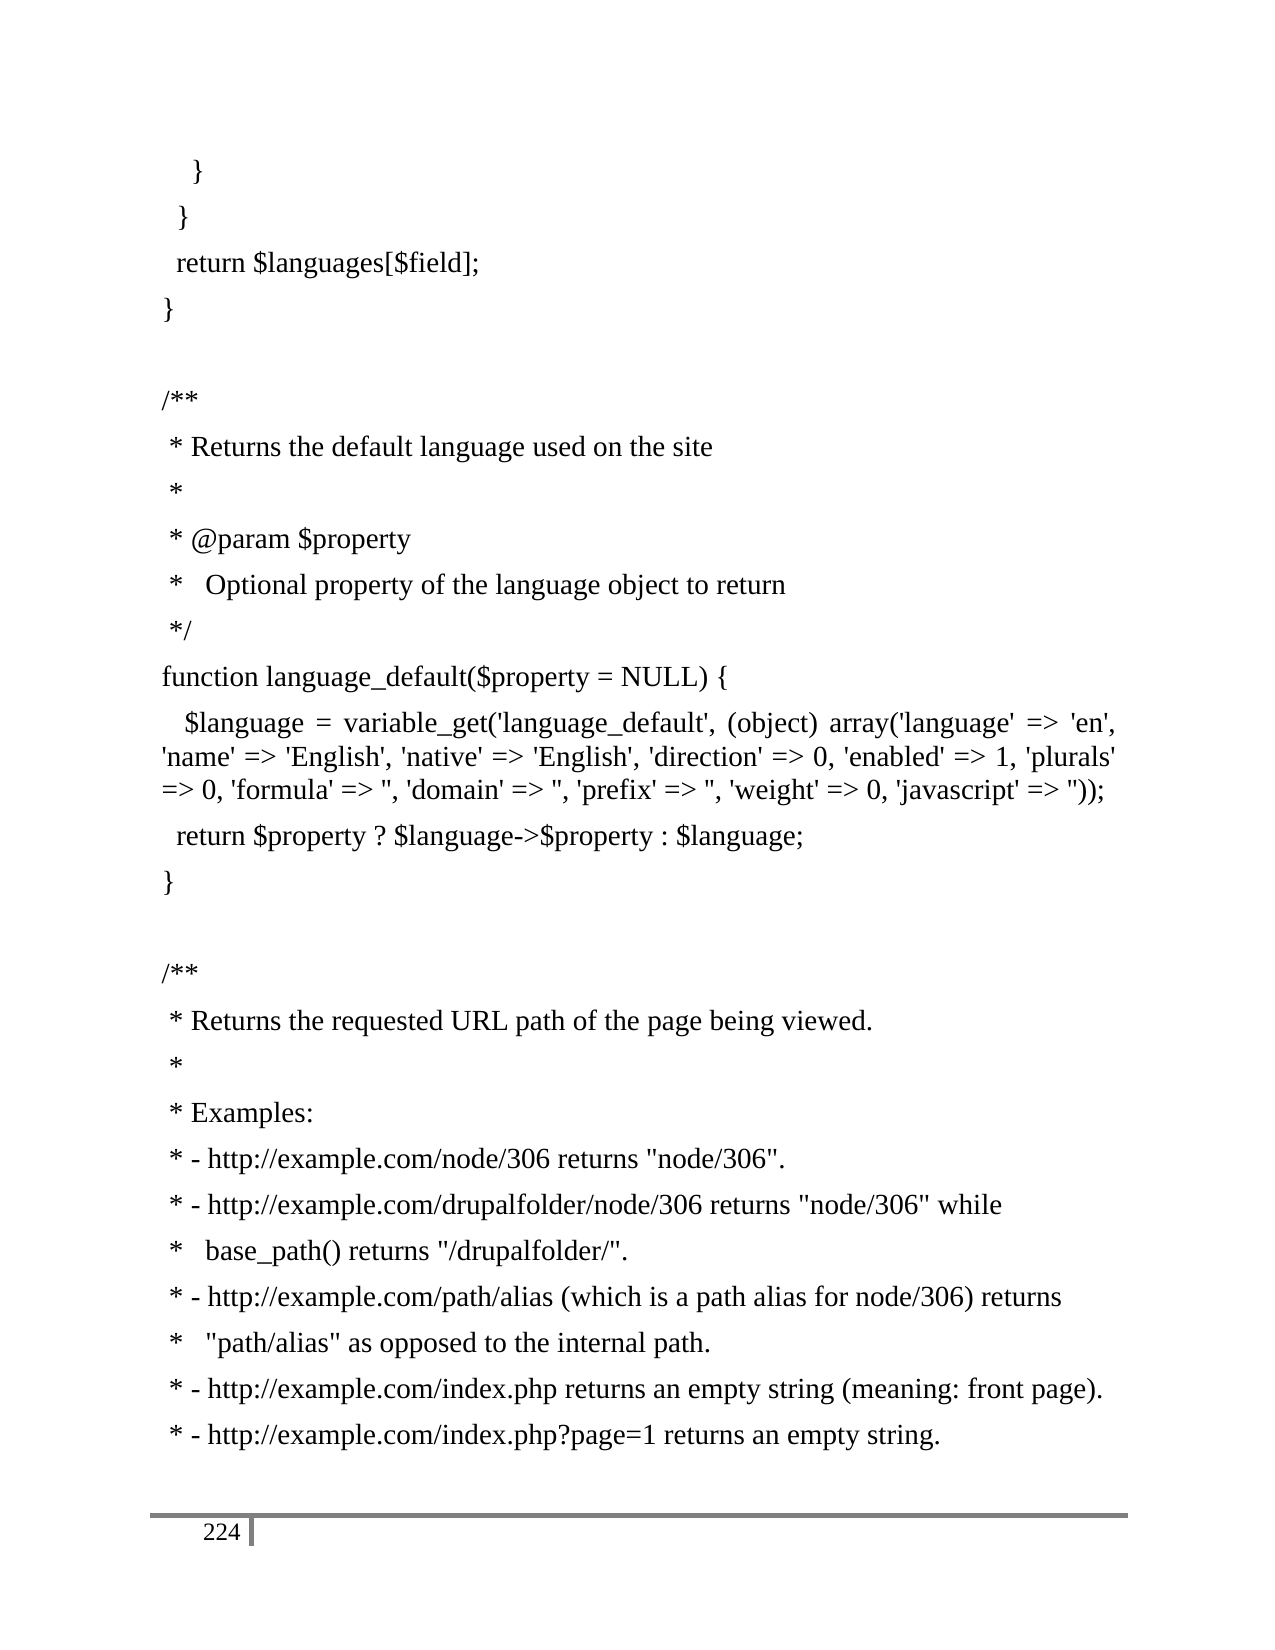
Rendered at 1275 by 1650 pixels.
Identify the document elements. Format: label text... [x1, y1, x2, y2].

text $language = variable_get('language_default', (object) array('language' => 'en', 'name' => 'English', 'native' => 'English', 'direction' => 0, 'enabled' => 1, 'plurals' => 0, 'formula' => '', 'domain' => '', 'prefix' => '', 'weight' => 0, 'javascript' => '')); [161, 705, 1117, 806]
text * - http://example.com/index.php?page=1 returns an empty string. [161, 1417, 1117, 1451]
text return $property ? $language->$property : $language; [161, 818, 1117, 852]
text * Returns the default language used on the site [161, 429, 1117, 463]
text * - http://example.com/path/alias (which is a path alias for node/306) returns [161, 1279, 1117, 1312]
text } [161, 864, 1117, 898]
text * - http://example.com/node/306 returns "node/306". [161, 1141, 1117, 1174]
text * Optional property of the language object to return [161, 567, 1117, 601]
text } [161, 291, 1117, 324]
text * [161, 475, 1117, 509]
text * @param $property [161, 521, 1117, 555]
text * base_path() returns "/drupalfolder/". [161, 1233, 1117, 1266]
text * Returns the requested URL path of the page being viewed. [161, 1003, 1117, 1036]
text function language_default($property = NULL) { [161, 659, 1117, 693]
text } [161, 153, 1117, 186]
text * Examples: [161, 1095, 1117, 1128]
text */ [161, 613, 1117, 647]
text * "path/alias" as opposed to the internal path. [161, 1325, 1117, 1358]
text return $languages[$field]; [161, 245, 1117, 278]
text /** [161, 957, 1117, 990]
text * - http://example.com/index.php returns an empty string (meaning: front page). [161, 1371, 1117, 1404]
text * - http://example.com/drupalfolder/node/306 returns "node/306" while [161, 1187, 1117, 1220]
text * [161, 1049, 1117, 1082]
text } [161, 199, 1117, 232]
text /** [161, 383, 1117, 417]
